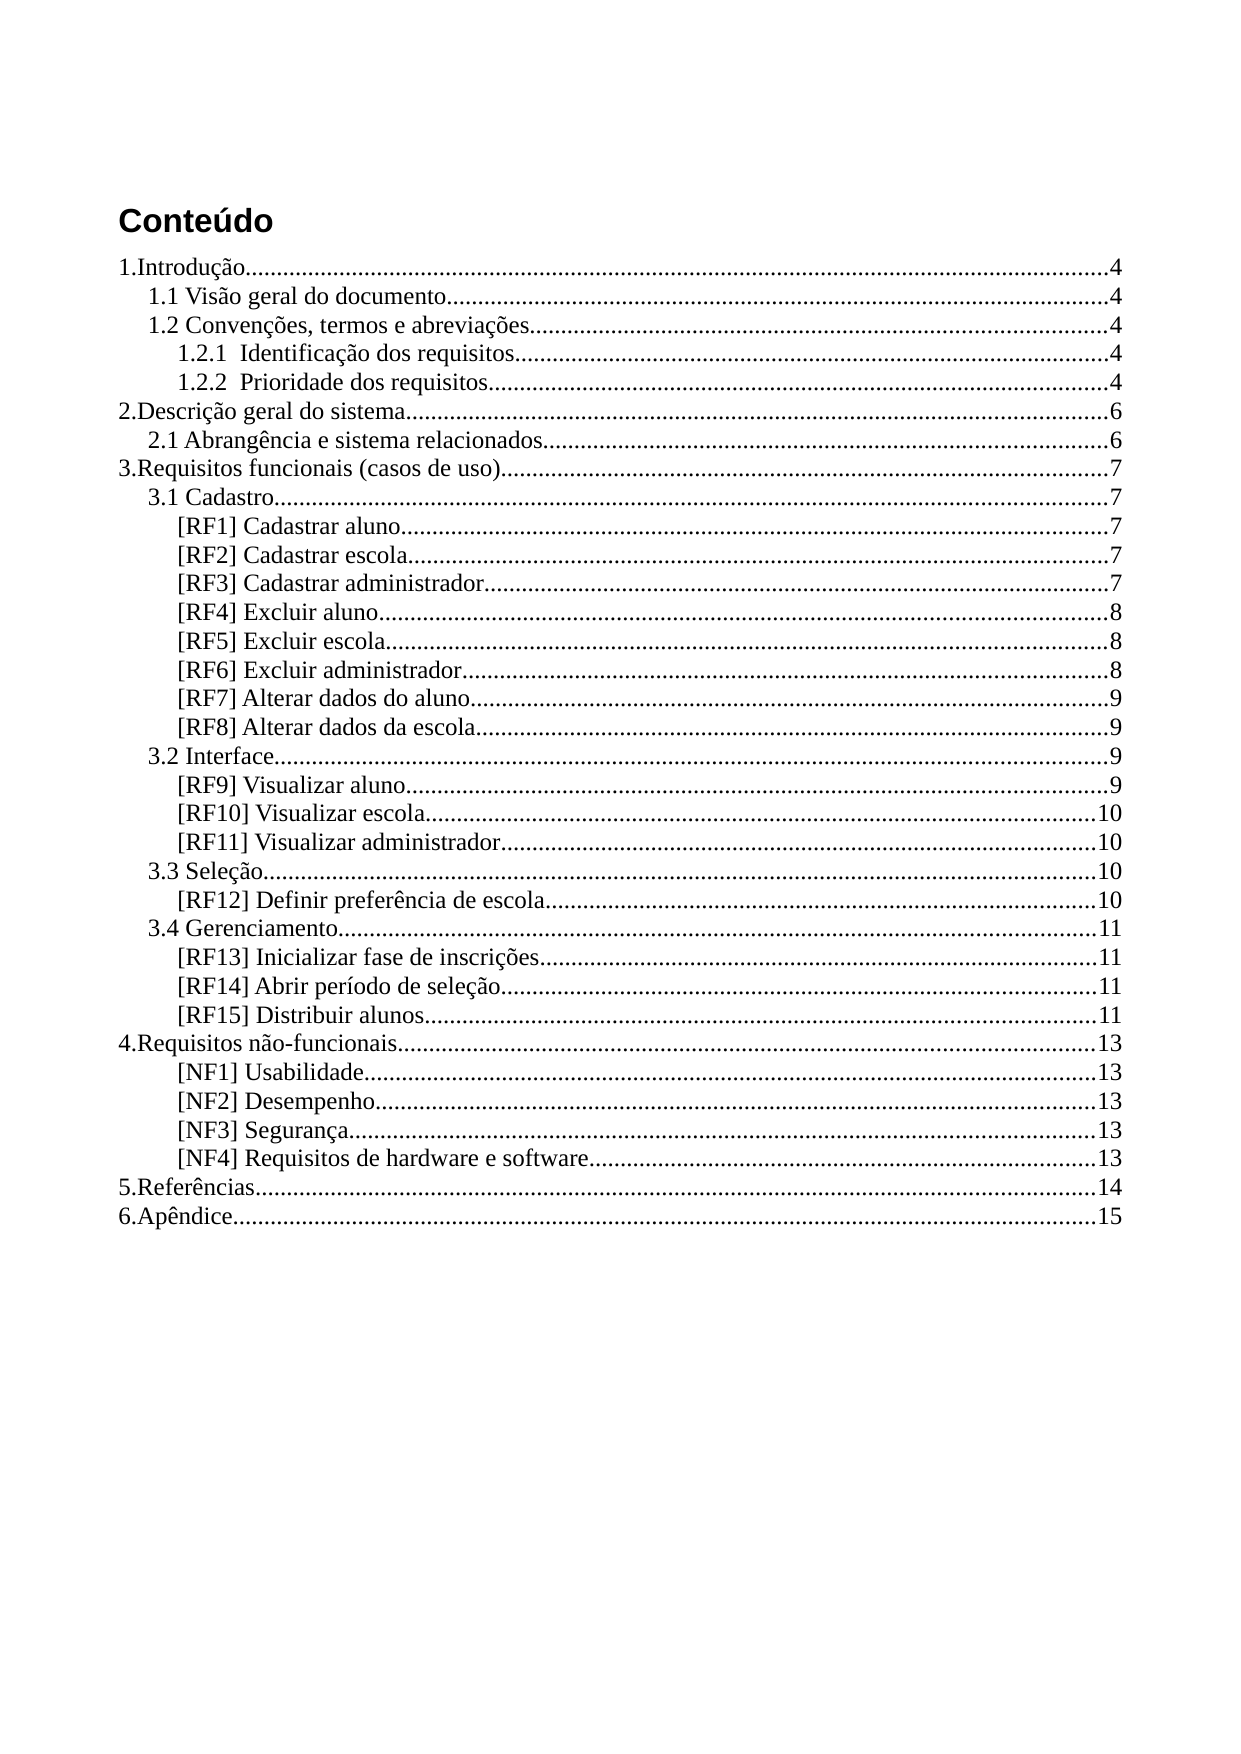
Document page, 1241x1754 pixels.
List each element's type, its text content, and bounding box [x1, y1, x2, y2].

text [NF2] Desempenho 13 [177, 1086, 1122, 1115]
text 6.Apêndice 15 [118, 1201, 1122, 1230]
text [RF10] Visualizar escola 10 [177, 798, 1122, 827]
subtitle Conteúdo [118, 201, 1122, 240]
text 1.2.2 Prioridade dos requisitos 4 [177, 367, 1122, 396]
text 3.1 Cadastro 7 [148, 482, 1122, 511]
text 3.4 Gerenciamento 11 [148, 913, 1122, 942]
text 5.Referências 14 [118, 1172, 1122, 1201]
text 2.Descrição geral do sistema 6 [118, 396, 1122, 425]
text 1.Introdução 4 [118, 252, 1122, 281]
text 3.3 Seleção 10 [148, 856, 1122, 885]
text [RF13] Inicializar fase de inscrições 11 [177, 942, 1122, 971]
text [RF9] Visualizar aluno 9 [177, 770, 1122, 798]
text [RF2] Cadastrar escola 7 [177, 540, 1122, 568]
text [NF3] Segurança 13 [177, 1115, 1122, 1143]
text 1.2.1 Identificação dos requisitos 4 [177, 338, 1122, 367]
text [NF4] Requisitos de hardware e software 13 [177, 1143, 1122, 1172]
text [RF4] Excluir aluno 8 [177, 597, 1122, 626]
text [RF1] Cadastrar aluno 7 [177, 511, 1122, 540]
text 1.1 Visão geral do documento 4 [148, 281, 1122, 310]
text [RF14] Abrir período de seleção 11 [177, 971, 1122, 1000]
text [NF1] Usabilidade 13 [177, 1057, 1122, 1086]
text [RF5] Excluir escola 8 [177, 626, 1122, 655]
text 2.1 Abrangência e sistema relacionados 6 [148, 425, 1122, 453]
text 3.Requisitos funcionais (casos de uso) 7 [118, 453, 1122, 482]
text [RF15] Distribuir alunos 11 [177, 1000, 1122, 1028]
text [RF12] Definir preferência de escola 10 [177, 885, 1122, 913]
text [RF3] Cadastrar administrador 7 [177, 568, 1122, 597]
text [RF7] Alterar dados do aluno 9 [177, 683, 1122, 712]
text [RF11] Visualizar administrador 10 [177, 827, 1122, 856]
text 1.2 Convenções, termos e abreviações 4 [148, 310, 1122, 338]
text 4.Requisitos não-funcionais 13 [118, 1028, 1122, 1057]
text [RF8] Alterar dados da escola 9 [177, 712, 1122, 741]
text 3.2 Interface 9 [148, 741, 1122, 770]
text [RF6] Excluir administrador 8 [177, 655, 1122, 683]
